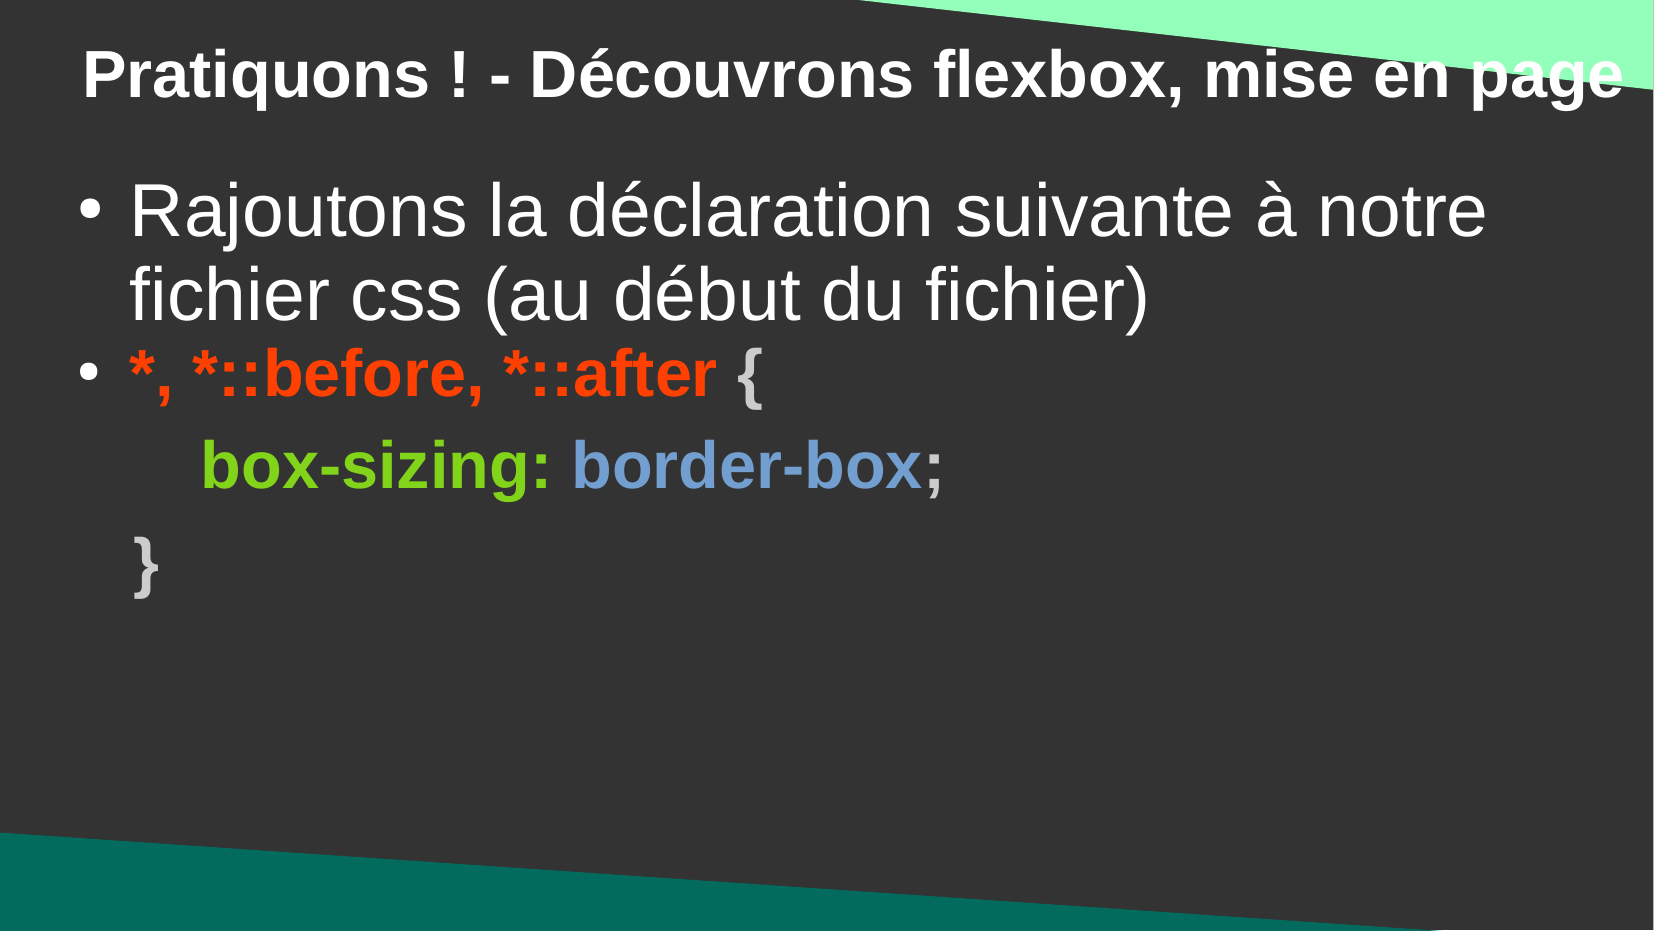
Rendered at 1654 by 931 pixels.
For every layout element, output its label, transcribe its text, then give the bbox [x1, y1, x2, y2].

title Pratiquons ! - Découvrons flexbox, mise en page [82, 37, 1630, 112]
list Rajoutons la déclaration suivante à notre fichier css (au début du fichier) *, *::before, *::after { box-sizing: border-box; } [59, 168, 1619, 762]
text_box [858, 0, 1654, 90]
